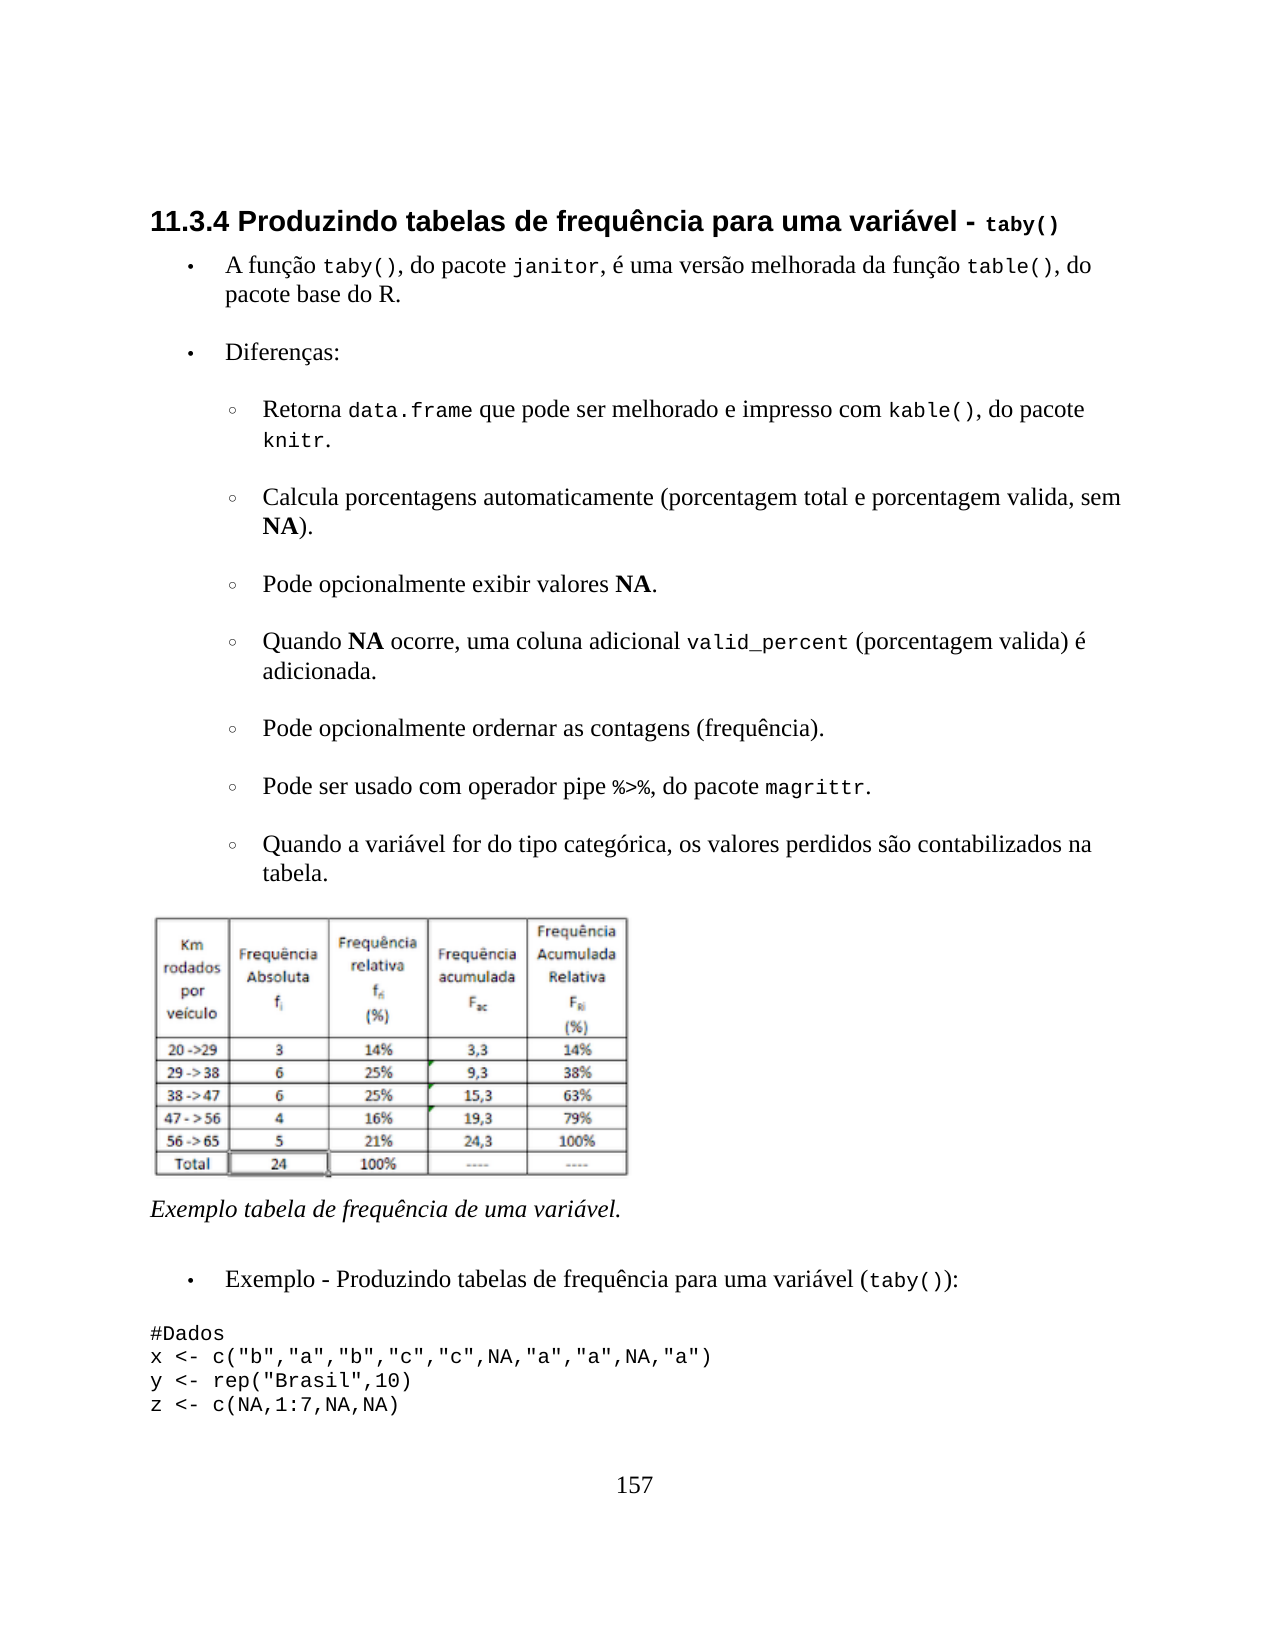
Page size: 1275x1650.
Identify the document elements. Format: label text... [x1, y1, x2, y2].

subtitle 11.3.4 Produzindo tabelas de frequência para uma variável - taby() [150, 204, 1125, 237]
list Calcula porcentagens automaticamente (porcentagem total e porcentagem valida, sem NA). [225, 482, 1125, 569]
list Exemplo - Produzindo tabelas de frequência para uma variável (taby()): [187, 1264, 1125, 1323]
text Exemplo tabela de frequência de uma variável. [150, 1194, 1125, 1223]
list Pode ser usado com operador pipe %>%, do pacote magrittr. [225, 771, 1125, 829]
list A função taby(), do pacote janitor, é uma versão melhorada da função table(), do pacote base do R. [187, 250, 1125, 337]
text x <- c("b","a","b","c","c",NA,"a","a",NA,"a") [150, 1346, 1125, 1370]
list Pode opcionalmente ordernar as contagens (frequência). [225, 713, 1125, 771]
list Quando NA ocorre, uma coluna adicional valid_percent (porcentagem valida) é adicionada. [225, 626, 1125, 713]
text y <- rep("Brasil",10) [150, 1370, 1125, 1394]
list Diferenças: [187, 337, 1125, 394]
text z <- c(NA,1:7,NA,NA) [150, 1394, 1125, 1417]
list Pode opcionalmente exibir valores NA. [225, 569, 1125, 626]
text #Dados [150, 1323, 1125, 1346]
list Retorna data.frame que pode ser melhorado e impresso com kable(), do pacote knitr. [225, 394, 1125, 482]
list Quando a variável for do tipo categórica, os valores perdidos são contabilizados na tabela. [225, 829, 1125, 915]
picture [150, 915, 638, 1182]
